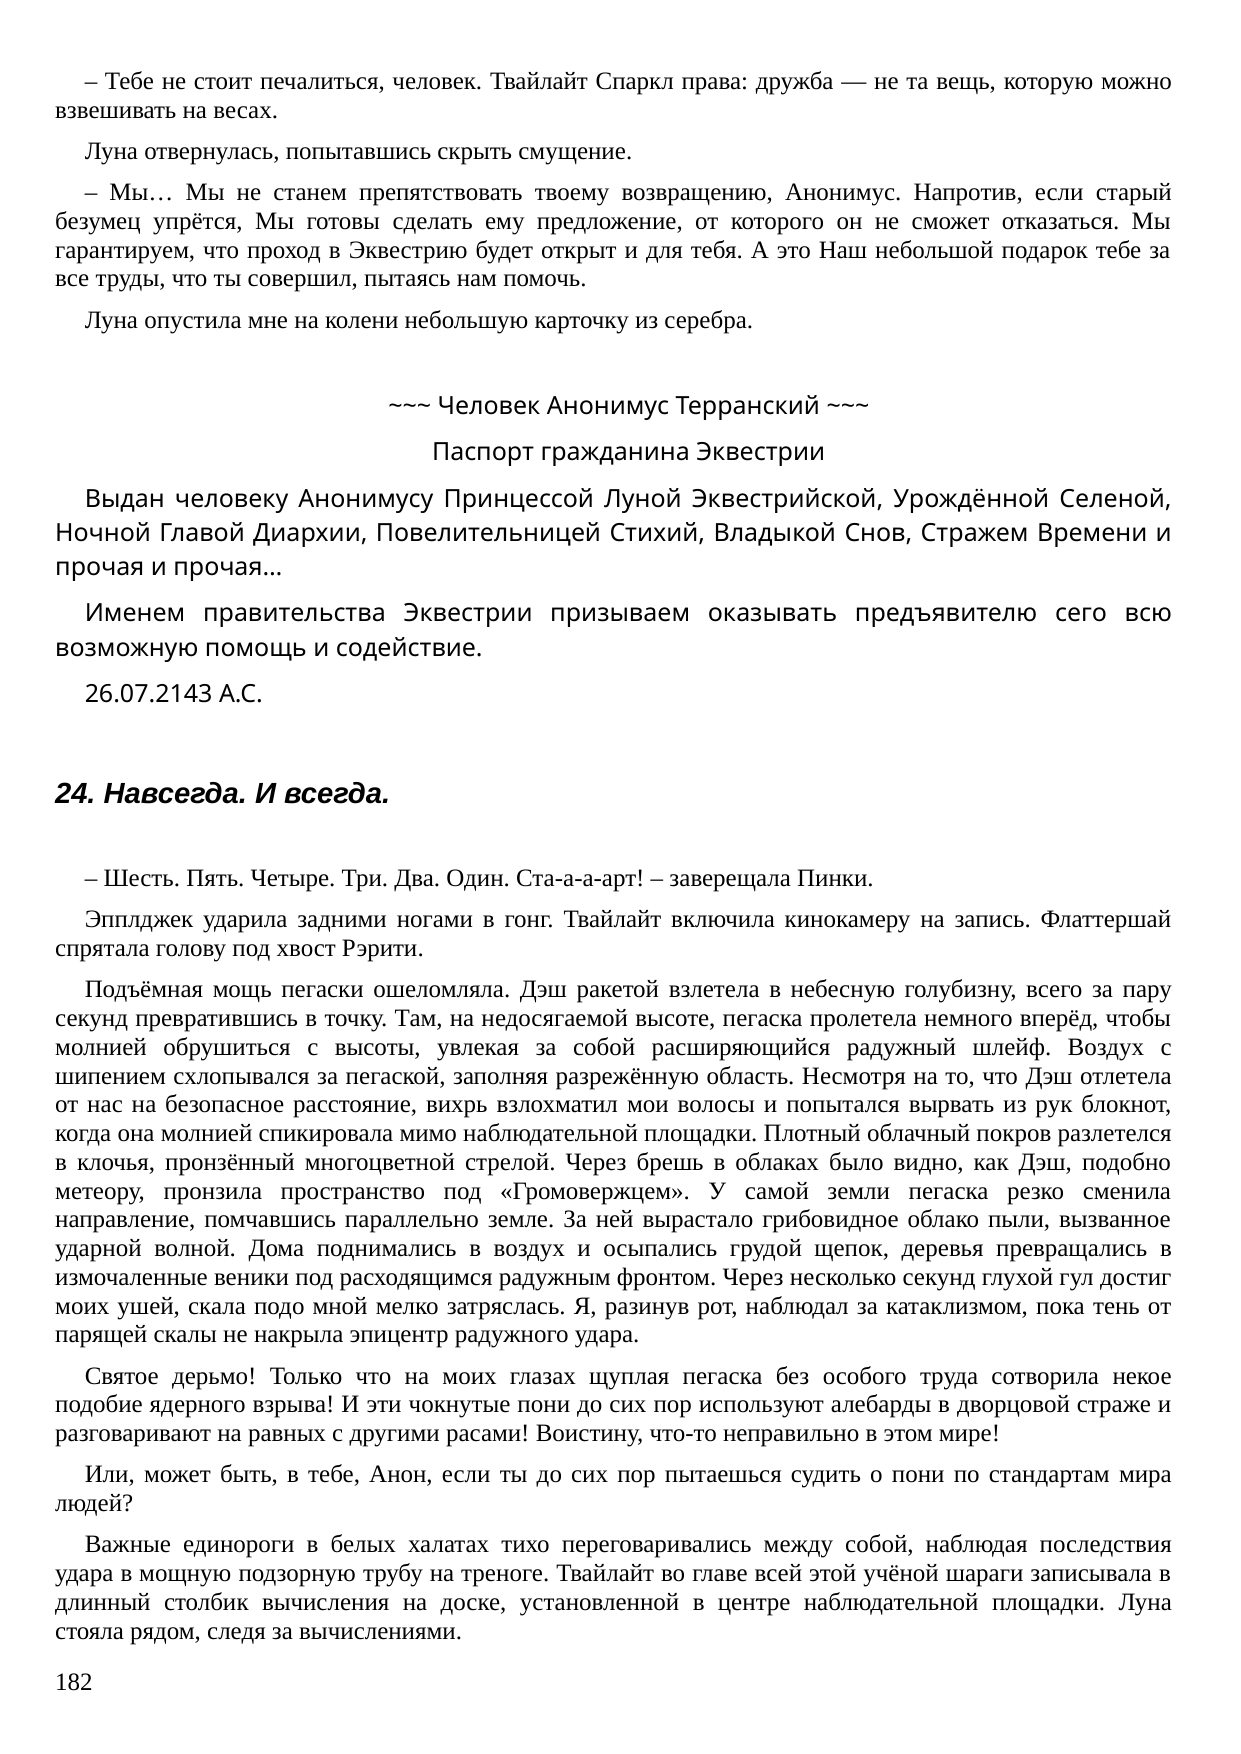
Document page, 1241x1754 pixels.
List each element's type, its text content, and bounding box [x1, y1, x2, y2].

text Подъёмная мощь пегаски ошеломляла. Дэш ракетой взлетела в небесную голубизну, всего за пару секунд превратившись в точку. Там, на недосягаемой высоте, пегаска пролетела немного вперёд, чтобы молнией обрушиться с высоты, увлекая за собой расширяющийся радужный шлейф. Воздух с шипением схлопывался за пегаской, заполняя разрежённую область. Несмотря на то, что Дэш отлетела от нас на безопасное расстояние, вихрь взлохматил мои волосы и попытался вырвать из рук блокнот, когда она молнией спикировала мимо наблюдательной площадки. Плотный облачный покров разлетелся в клочья, пронзённый многоцветной стрелой. Через брешь в облаках было видно, как Дэш, подобно метеору, пронзила пространство под «Громовержцем». У самой земли пегаска резко сменила направление, помчавшись параллельно земле. За ней вырастало грибовидное облако пыли, вызванное ударной волной. Дома поднимались в воздух и осыпались грудой щепок, деревья превращались в измочаленные веники под расходящимся радужным фронтом. Через несколько секунд глухой гул достиг моих ушей, скала подо мной мелко затряслась. Я, разинув рот, наблюдал за катаклизмом, пока тень от парящей скалы не накрыла эпицентр радужного удара. [55, 974, 1173, 1348]
text – Шесть. Пять. Четыре. Три. Два. Один. Ста-а-а-арт! – заверещала Пинки. [55, 863, 1173, 892]
text – Мы… Мы не станем препятствовать твоему возвращению, Анонимус. Напротив, если старый безумец упрётся, Мы готовы сделать ему предложение, от которого он не сможет отказаться. Мы гарантируем, что проход в Эквестрию будет открыт и для тебя. А это Наш небольшой подарок тебе за все труды, что ты совершил, пытаясь нам помочь. [55, 177, 1173, 292]
text Луна отвернулась, попытавшись скрыть смущение. [55, 136, 1173, 165]
subtitle 24. Навсегда. И всегда. [55, 776, 1173, 809]
text Паспорт гражданина Эквестрии [55, 434, 1173, 468]
text Луна опустила мне на колени небольшую карточку из серебра. [55, 305, 1173, 333]
text Или, может быть, в тебе, Анон, если ты до сих пор пытаешься судить о пони по стандартам мира людей? [55, 1459, 1173, 1517]
text ~~~ Человек Анонимус Терранский ~~~ [55, 387, 1173, 421]
text Святое дерьмо! Только что на моих глазах щуплая пегаска без особого труда сотворила некое подобие ядерного взрыва! И эти чокнутые пони до сих пор используют алебарды в дворцовой страже и разговаривают на равных с другими расами! Воистину, что-то неправильно в этом мире! [55, 1361, 1173, 1447]
text – Тебе не стоит печалиться, человек. Твайлайт Спаркл права: дружба — не та вещь, которую можно взвешивать на весах. [55, 66, 1173, 123]
text Важные единороги в белых халатах тихо переговаривались между собой, наблюдая последствия удара в мощную подзорную трубу на треноге. Твайлайт во главе всей этой учёной шараги записывала в длинный столбик вычисления на доске, установленной в центре наблюдательной площадки. Луна стояла рядом, следя за вычислениями. [55, 1529, 1173, 1644]
text Эпплджек ударила задними ногами в гонг. Твайлайт включила кинокамеру на запись. Флаттершай спрятала голову под хвост Рэрити. [55, 904, 1173, 962]
text Выдан человеку Анонимусу Принцессой Луной Эквестрийской, Урождённой Селеной, Ночной Главой Диархии, Повелительницей Стихий, Владыкой Снов, Стражем Времени и прочая и прочая… [55, 480, 1173, 583]
text 26.07.2143 А.С. [55, 676, 1173, 710]
text Именем правительства Эквестрии призываем оказывать предъявителю сего всю возможную помощь и содействие. [55, 595, 1173, 663]
